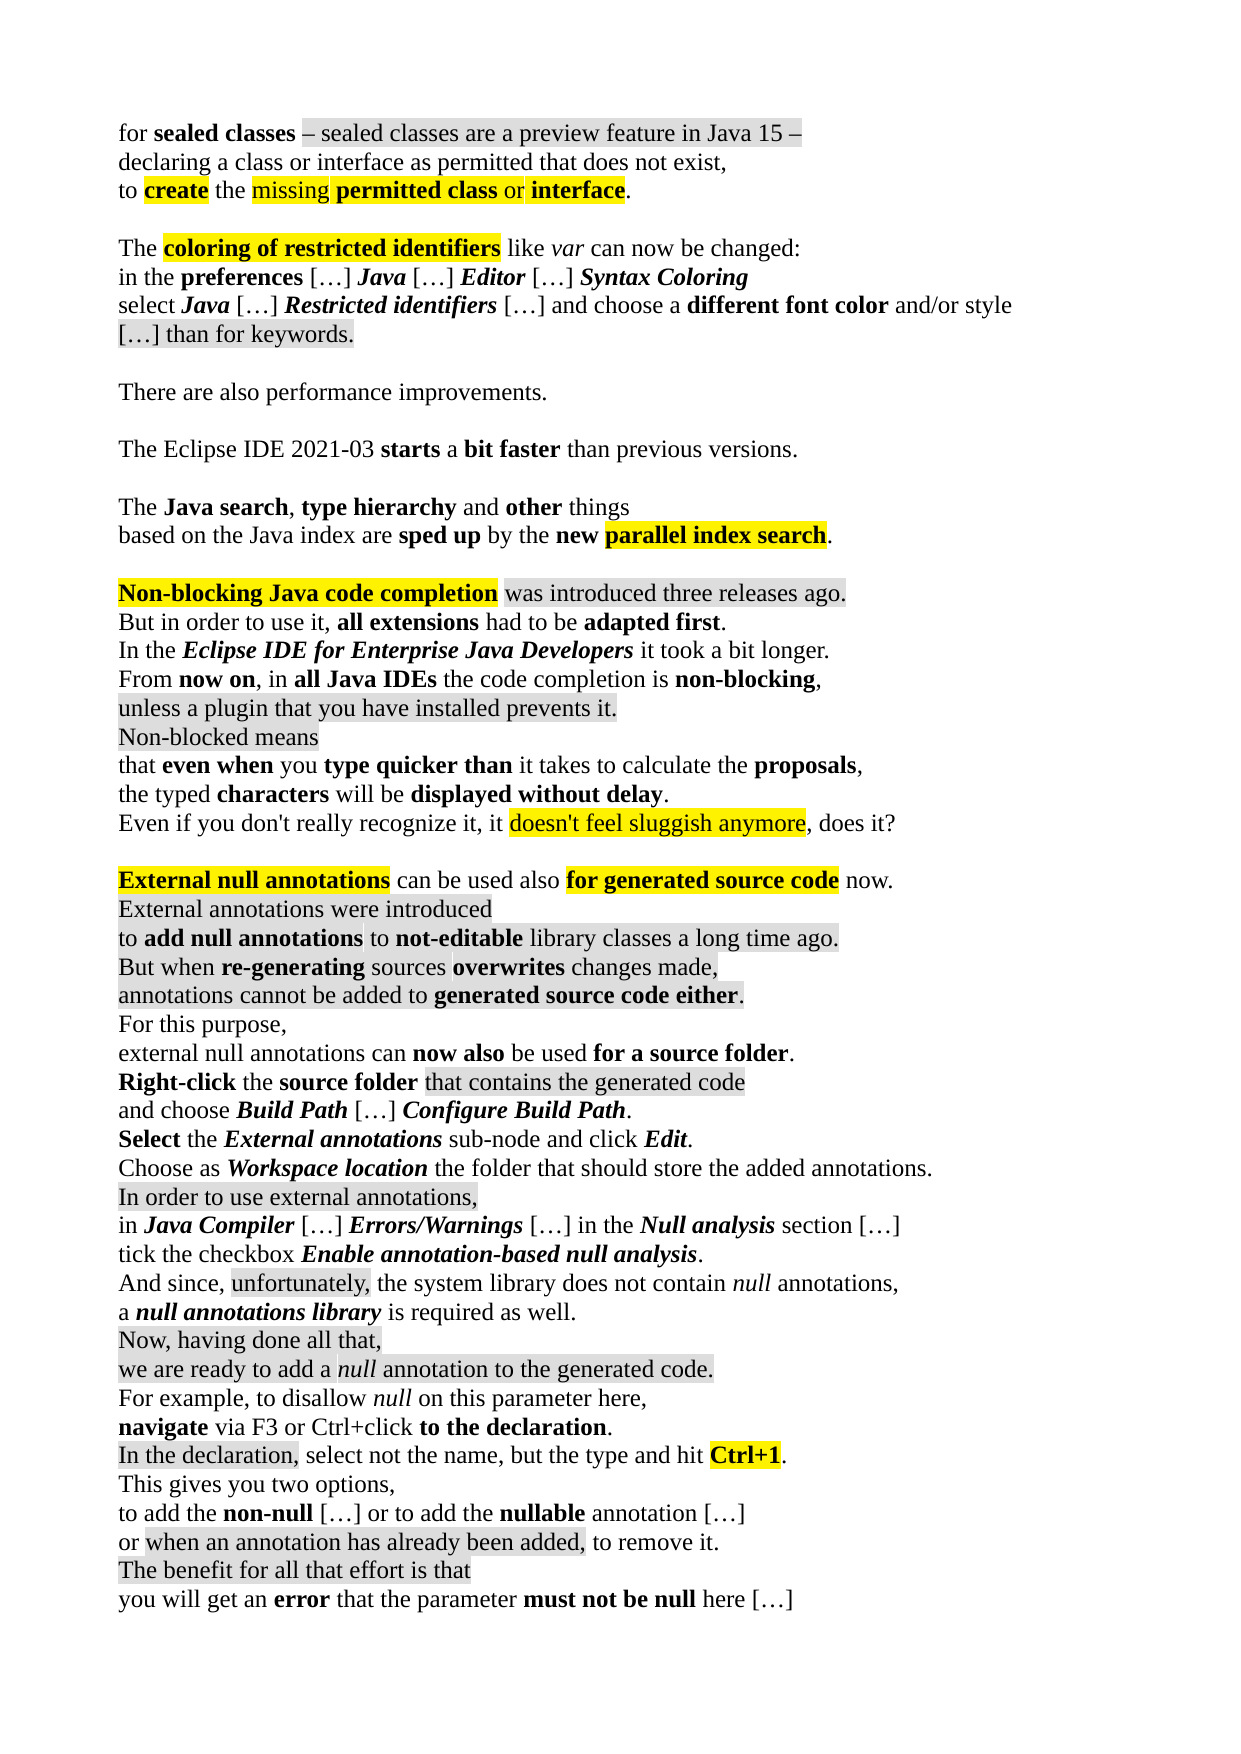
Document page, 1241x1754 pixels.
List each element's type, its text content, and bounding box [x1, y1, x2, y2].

text in the preferences […] Java […] Editor […] Syntax Coloring [118, 262, 1122, 291]
text the typed characters will be displayed without delay. [118, 779, 1122, 808]
text Even if you don't really recognize it, it doesn't feel sluggish anymore, does it? [118, 808, 1122, 837]
text that even when you type quicker than it takes to calculate the proposals, [118, 751, 1122, 779]
text But when re-generating sources overwrites changes made, [118, 952, 1122, 981]
text Select the External annotations sub-node and click Edit. [118, 1124, 1122, 1153]
text and choose Build Path […] Configure Build Path. [118, 1096, 1122, 1124]
text Non-blocking Java code completion was introduced three releases ago. [118, 578, 1122, 607]
text For this purpose, [118, 1009, 1122, 1038]
text From now on, in all Java IDEs the code completion is non-blocking, [118, 664, 1122, 693]
text select Java […] Restricted identifiers […] and choose a different font color and/or style [118, 291, 1122, 319]
text In order to use external annotations, [118, 1182, 1122, 1211]
text For example, to disallow null on this parameter here, [118, 1383, 1122, 1412]
text Now, having done all that, [118, 1326, 1122, 1354]
text The Java search, type hierarchy and other things [118, 492, 1122, 521]
text in Java Compiler […] Errors/Warnings […] in the Null analysis section […] [118, 1211, 1122, 1239]
text or when an annotation has already been added, to remove it. [118, 1527, 1122, 1556]
text to create the missing permitted class or interface. [118, 176, 1122, 204]
text There are also performance improvements. [118, 377, 1122, 406]
text Choose as Workspace location the folder that should store the added annotations. [118, 1153, 1122, 1182]
text But in order to use it, all extensions had to be adapted first. [118, 607, 1122, 636]
text In the Eclipse IDE for Enterprise Java Developers it took a bit longer. [118, 636, 1122, 664]
text And since, unfortunately, the system library does not contain null annotations, [118, 1268, 1122, 1297]
text external null annotations can now also be used for a source folder. [118, 1038, 1122, 1067]
text to add null annotations to not-editable library classes a long time ago. [118, 923, 1122, 952]
text In the declaration, select not the name, but the type and hit Ctrl+1. [118, 1441, 1122, 1469]
text […] than for keywords. [118, 319, 1122, 348]
text The benefit for all that effort is that [118, 1556, 1122, 1584]
text The coloring of restricted identifiers like var can now be changed: [118, 233, 1122, 262]
text tick the checkbox Enable annotation-based null analysis. [118, 1239, 1122, 1268]
text annotations cannot be added to generated source code either. [118, 981, 1122, 1009]
text navigate via F3 or Ctrl+click to the declaration. [118, 1412, 1122, 1441]
text a null annotations library is required as well. [118, 1297, 1122, 1326]
text you will get an error that the parameter must not be null here […] [118, 1584, 1122, 1613]
text to add the non-null […] or to add the nullable annotation […] [118, 1498, 1122, 1527]
text External null annotations can be used also for generated source code now. [118, 866, 1122, 894]
text for sealed classes – sealed classes are a preview feature in Java 15 – [118, 118, 1122, 147]
text This gives you two options, [118, 1469, 1122, 1498]
text The Eclipse IDE 2021-03 starts a bit faster than previous versions. [118, 434, 1122, 463]
text unless a plugin that you have installed prevents it. [118, 693, 1122, 722]
text Right-click the source folder that contains the generated code [118, 1067, 1122, 1096]
text External annotations were introduced [118, 894, 1122, 923]
text based on the Java index are sped up by the new parallel index search. [118, 521, 1122, 549]
text Non-blocked means [118, 722, 1122, 751]
text declaring a class or interface as permitted that does not exist, [118, 147, 1122, 176]
text we are ready to add a null annotation to the generated code. [118, 1354, 1122, 1383]
